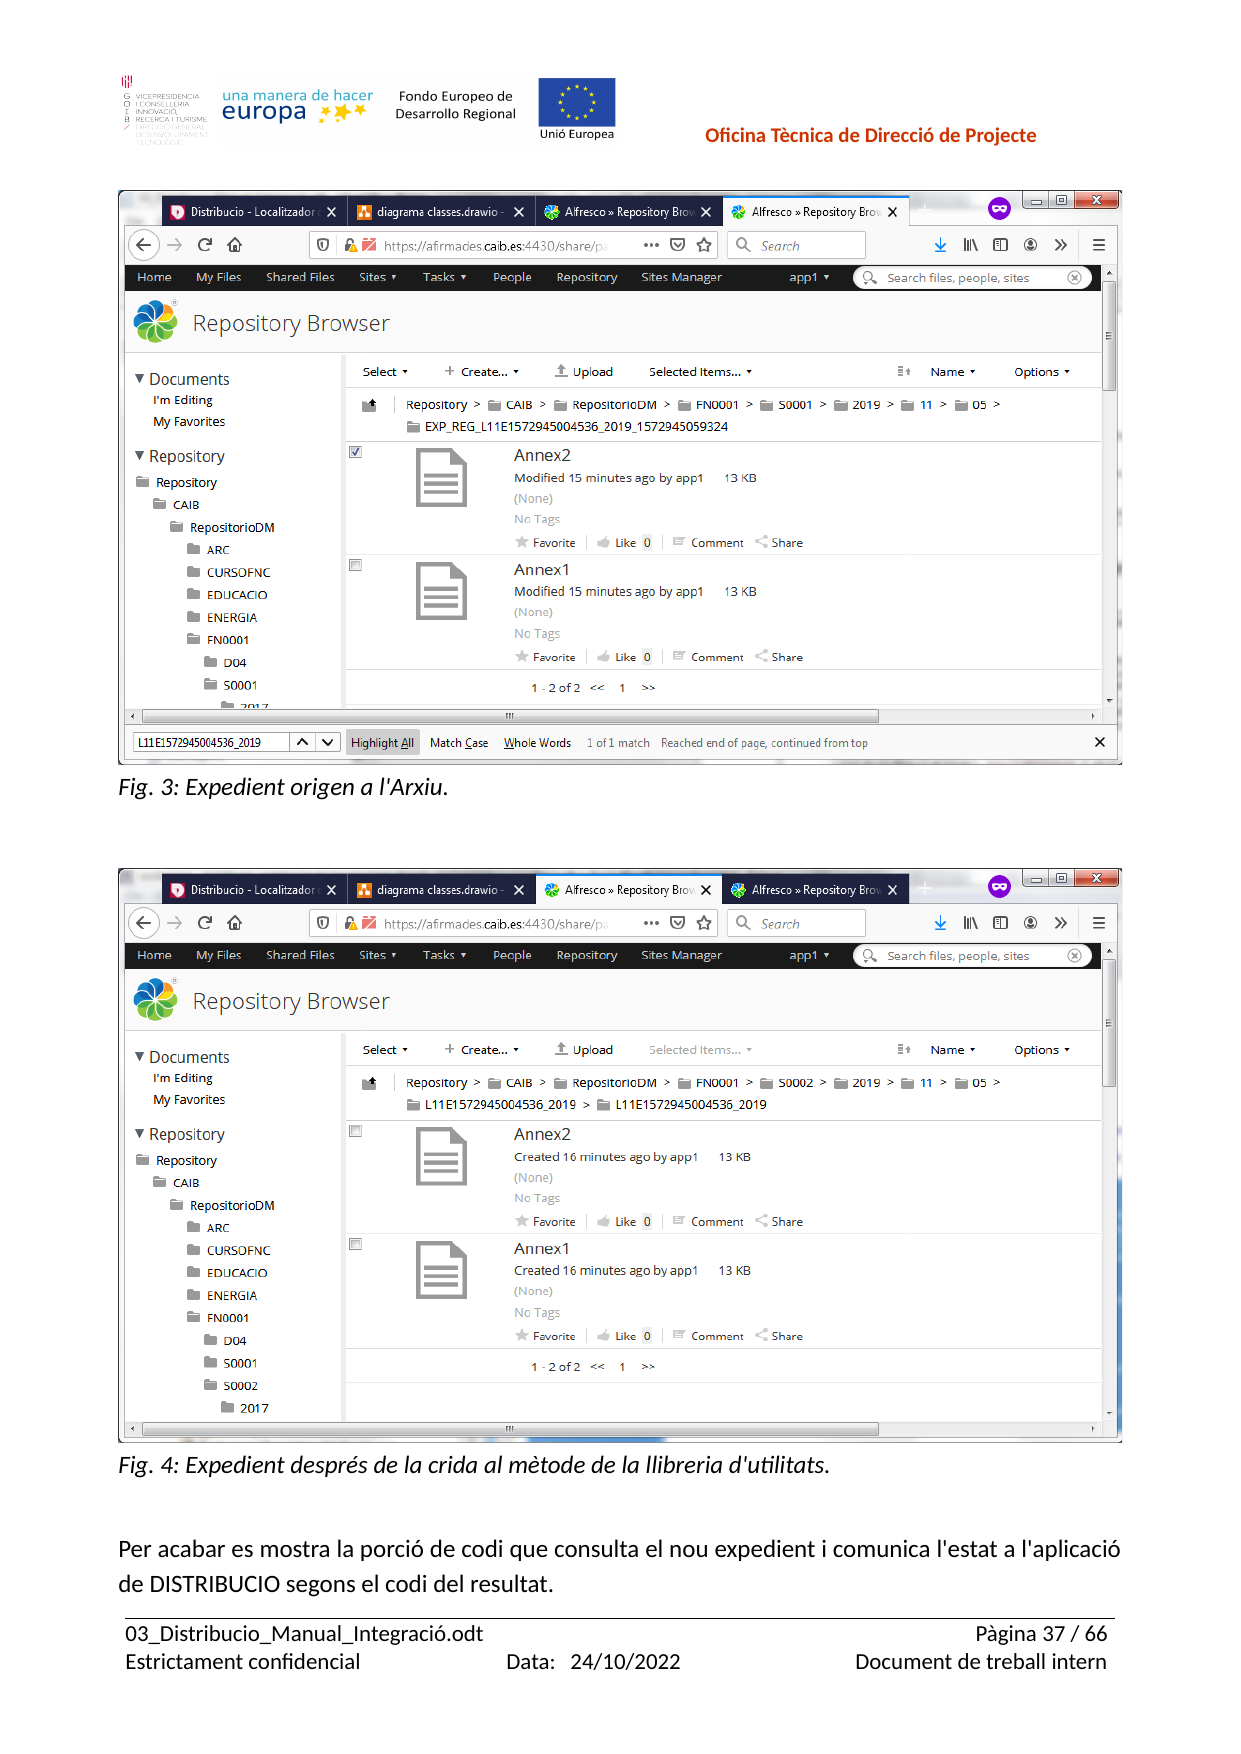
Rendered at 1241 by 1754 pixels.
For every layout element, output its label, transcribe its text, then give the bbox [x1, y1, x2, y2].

text Per acabar es mostra la porció de codi que consulta el nou expedient i comunica l'estat a l'aplicació de DISTRIBUCIO segons el codi del resultat. [118, 1533, 1122, 1599]
picture [118, 868, 1123, 1443]
picture [118, 190, 1123, 765]
text Fig. 4: Expedient després de la crida al mètode de la llibreria d'utilitats. [118, 1443, 1122, 1479]
picture [219, 73, 621, 147]
picture [118, 73, 213, 147]
text Fig. 3: Expedient origen a l'Arxiu. [118, 765, 1122, 802]
